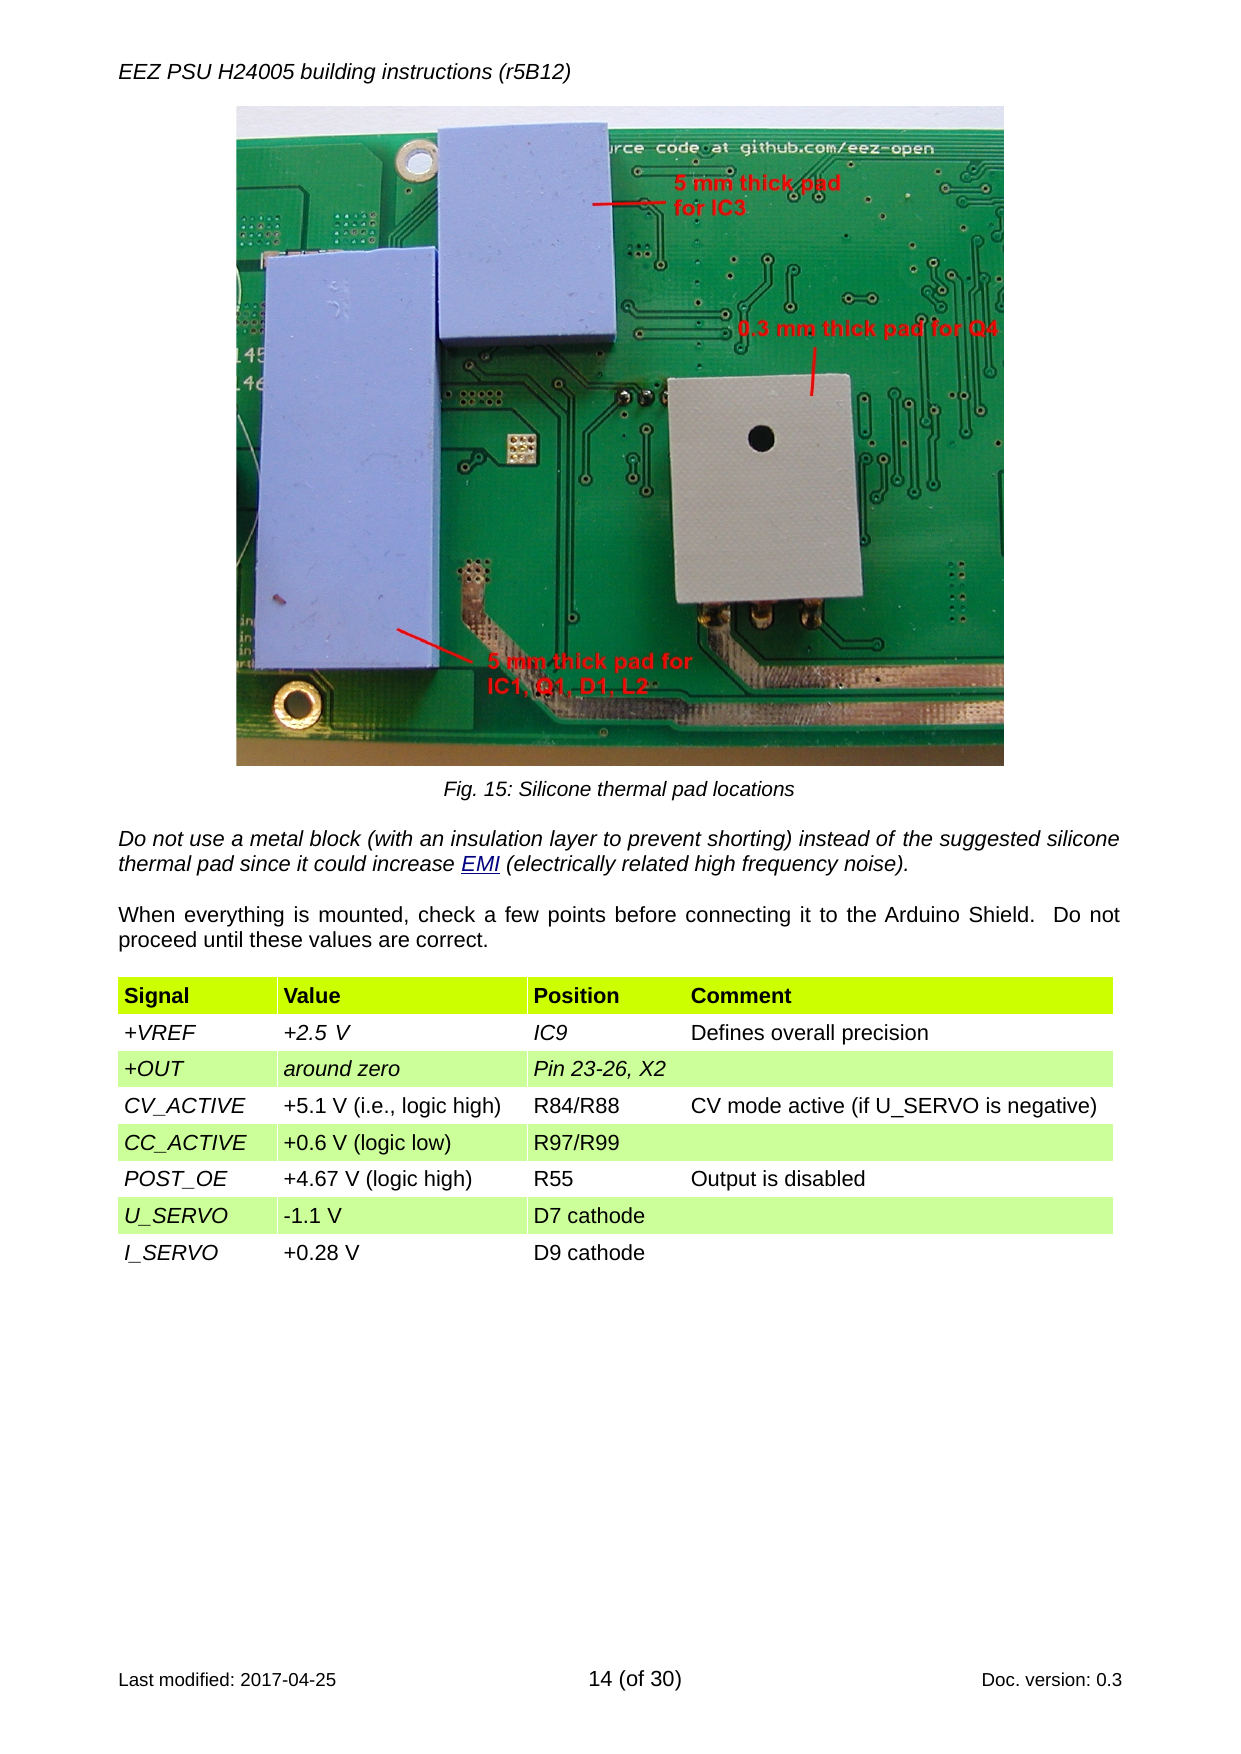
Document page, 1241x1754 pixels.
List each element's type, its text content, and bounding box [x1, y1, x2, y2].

table_cell D9 cathode [528, 1234, 685, 1271]
table_header Signal [118, 977, 277, 1014]
table_cell +OUT [118, 1051, 277, 1087]
table_cell +0.28 V [278, 1234, 527, 1271]
table_cell POST_OE [118, 1161, 277, 1197]
table_cell -1.1 V [278, 1197, 527, 1234]
table_cell CV mode active (if U_SERVO is negative) [685, 1087, 1113, 1124]
table_cell D7 cathode [528, 1197, 685, 1234]
table_cell R55 [528, 1161, 685, 1197]
table_cell +4.67 V (logic high) [278, 1161, 527, 1197]
table_cell I_SERVO [118, 1234, 277, 1271]
text Do not use a metal block (with an insulation layer to prevent shorting) instead of the suggested silicone thermal pad since it could increase EMI (electrically related high frequency noise). [118, 826, 1122, 876]
table_header Value [278, 977, 527, 1014]
table_cell R84/R88 [528, 1087, 685, 1124]
table_header Position [528, 977, 685, 1014]
table_cell [685, 1051, 1113, 1087]
table_cell Output is disabled [685, 1161, 1113, 1197]
text When everything is mounted, check a few points before connecting it to the Arduino Shield. Do not proceed until these values are correct. [118, 902, 1122, 952]
table_cell +0.6 V (logic low) [278, 1124, 527, 1161]
table_cell CV_ACTIVE [118, 1087, 277, 1124]
table_cell [685, 1197, 1113, 1234]
table_cell +5.1 V (i.e., logic high) [278, 1087, 527, 1124]
table_cell +2.5 V [278, 1014, 527, 1051]
table_cell around zero [278, 1051, 527, 1087]
table_cell IC9 [528, 1014, 685, 1051]
table_cell +VREF [118, 1014, 277, 1051]
table_header Comment [685, 977, 1113, 1014]
table_cell R97/R99 [528, 1124, 685, 1161]
table_cell Defines overall precision [685, 1014, 1113, 1051]
picture [236, 106, 1004, 766]
table_cell CC_ACTIVE [118, 1124, 277, 1161]
table_cell Pin 23-26, X2 [528, 1051, 685, 1087]
table_cell U_SERVO [118, 1197, 277, 1234]
table_cell [685, 1234, 1113, 1271]
text Fig. 15: Silicone thermal pad locations [236, 766, 1004, 801]
table_cell [685, 1124, 1113, 1161]
